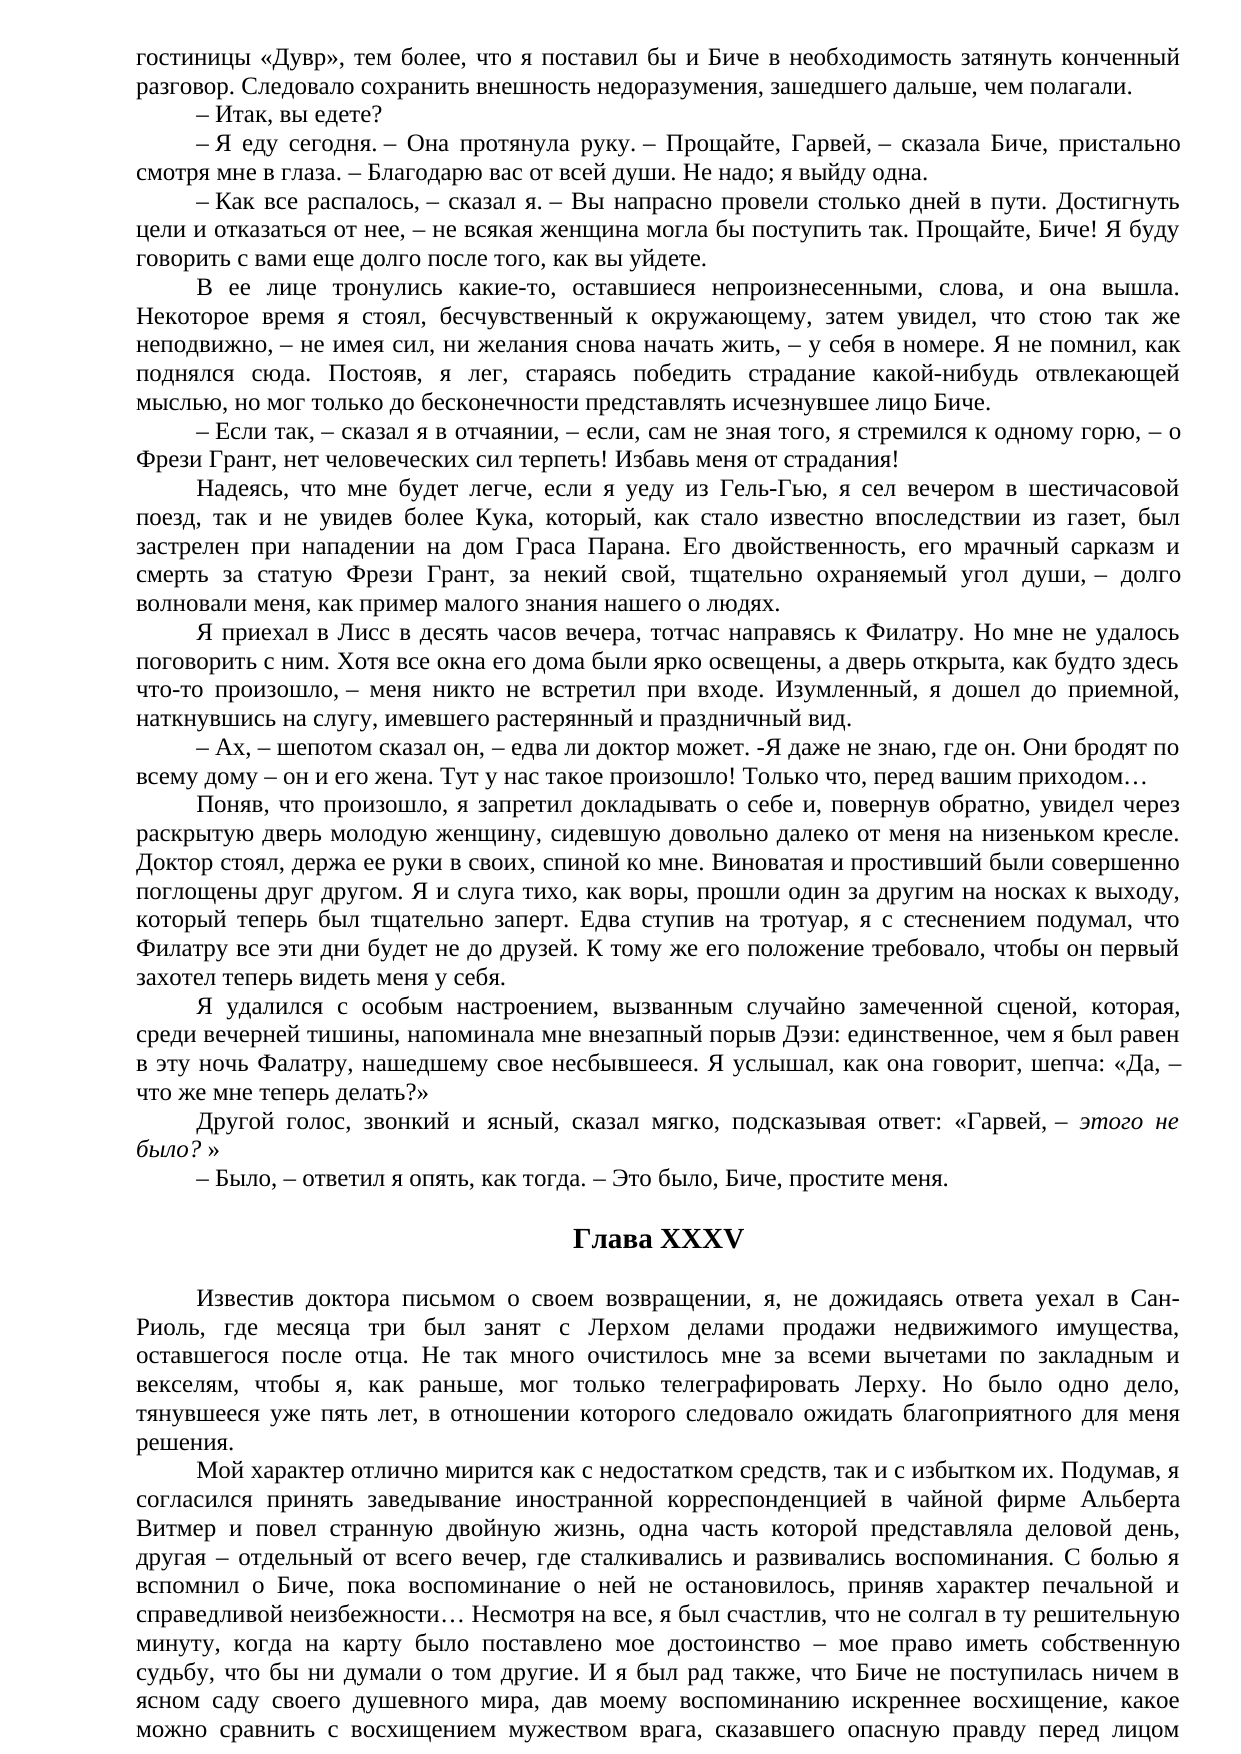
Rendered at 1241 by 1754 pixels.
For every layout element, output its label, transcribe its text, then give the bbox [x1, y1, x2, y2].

text Я приехал в Лисс в десять часов вечера, тотчас направясь к Филатру. Но мне не удалось поговорить с ним. Хотя все окна его дома были ярко освещены, а дверь открыта, как будто здесь что-то произошло, – меня никто не встретил при входе. Изумленный, я дошел до приемной, наткнувшись на слугу, имевшего растерянный и праздничный вид. [136, 617, 1181, 732]
text Мой характер отлично мирится как с недостатком средств, так и с избытком их. Подумав, я согласился принять заведывание иностранной корреспонденцией в чайной фирме Альберта Витмер и повел странную двойную жизнь, одна часть которой представляла деловой день, другая – отдельный от всего вечер, где сталкивались и развивались воспоминания. С болью я вспомнил о Биче, пока воспоминание о ней не остановилось, приняв характер печальной и справедливой неизбежности… Несмотря на все, я был счастлив, что не солгал в ту решительную минуту, когда на карту было поставлено мое достоинство – мое право иметь собственную судьбу, что бы ни думали о том другие. И я был рад также, что Биче не поступилась ничем в ясном саду своего душевного мира, дав моему воспоминанию искреннее восхищение, какое можно сравнить с восхищением мужеством врага, сказавшего опасную правду перед лицом [136, 1456, 1181, 1743]
text – Если так, – сказал я в отчаянии, – если, сам не зная того, я стремился к одному горю, – о Фрези Грант, нет человеческих сил терпеть! Избавь меня от страдания! [136, 416, 1181, 473]
text Надеясь, что мне будет легче, если я уеду из Гель-Гью, я сел вечером в шестичасовой поезд, так и не увидев более Кука, который, как стало известно впоследствии из газет, был застрелен при нападении на дом Граса Парана. Его двойственность, его мрачный сарказм и смерть за статую Фрези Грант, за некий свой, тщательно охраняемый угол души, – долго волновали меня, как пример малого знания нашего о людях. [136, 473, 1181, 617]
text – Итак, вы едете? [136, 99, 1181, 128]
text В ее лице тронулись какие-то, оставшиеся непроизнесенными, слова, и она вышла. Некоторое время я стоял, бесчувственный к окружающему, затем увидел, что стою так же неподвижно, – не имея сил, ни желания снова начать жить, – у себя в номере. Я не помнил, как поднялся сюда. Постояв, я лег, стараясь победить страдание какой-нибудь отвлекающей мыслью, но мог только до бесконечности представлять исчезнувшее лицо Биче. [136, 272, 1181, 416]
text Поняв, что произошло, я запретил докладывать о себе и, повернув обратно, увидел через раскрытую дверь молодую женщину, сидевшую довольно далеко от меня на низеньком кресле. Доктор стоял, держа ее руки в своих, спиной ко мне. Виноватая и простивший были совершенно поглощены друг другом. Я и слуга тихо, как воры, прошли один за другим на носках к выходу, который теперь был тщательно заперт. Едва ступив на тротуар, я с стеснением подумал, что Филатру все эти дни будет не до друзей. К тому же его положение требовало, чтобы он первый захотел теперь видеть меня у себя. [136, 789, 1181, 991]
text гостиницы «Дувр», тем более, что я поставил бы и Биче в необходимость затянуть конченный разговор. Следовало сохранить внешность недоразумения, зашедшего дальше, чем полагали. [136, 42, 1181, 99]
text – Я еду сегодня. – Она протянула руку. – Прощайте, Гарвей, – сказала Биче, пристально смотря мне в глаза. – Благодарю вас от всей души. Не надо; я выйду одна. [136, 128, 1181, 186]
text – Было, – ответил я опять, как тогда. – Это было, Биче, простите меня. [136, 1163, 1181, 1192]
subtitle Глава XXXV [136, 1221, 1181, 1254]
text – Как все распалось, – сказал я. – Вы напрасно провели столько дней в пути. Достигнуть цели и отказаться от нее, – не всякая женщина могла бы поступить так. Прощайте, Биче! Я буду говорить с вами еще долго после того, как вы уйдете. [136, 186, 1181, 272]
text Другой голос, звонкий и ясный, сказал мягко, подсказывая ответ: «Гарвей, – этого не было? » [136, 1106, 1181, 1163]
text – Ах, – шепотом сказал он, – едва ли доктор может. -Я даже не знаю, где он. Они бродят по всему дому – он и его жена. Тут у нас такое произошло! Только что, перед вашим приходом… [136, 732, 1181, 789]
text Я удалился с особым настроением, вызванным случайно замеченной сценой, которая, среди вечерней тишины, напоминала мне внезапный порыв Дэзи: единственное, чем я был равен в эту ночь Фалатру, нашедшему свое несбывшееся. Я услышал, как она говорит, шепча: «Да, – что же мне теперь делать?» [136, 991, 1181, 1106]
text Известив доктора письмом о своем возвращении, я, не дожидаясь ответа уехал в Сан-Риоль, где месяца три был занят с Лерхом делами продажи недвижимого имущества, оставшегося после отца. Не так много очистилось мне за всеми вычетами по закладным и векселям, чтобы я, как раньше, мог только телеграфировать Лерху. Но было одно дело, тянувшееся уже пять лет, в отношении которого следовало ожидать благоприятного для меня решения. [136, 1283, 1181, 1456]
